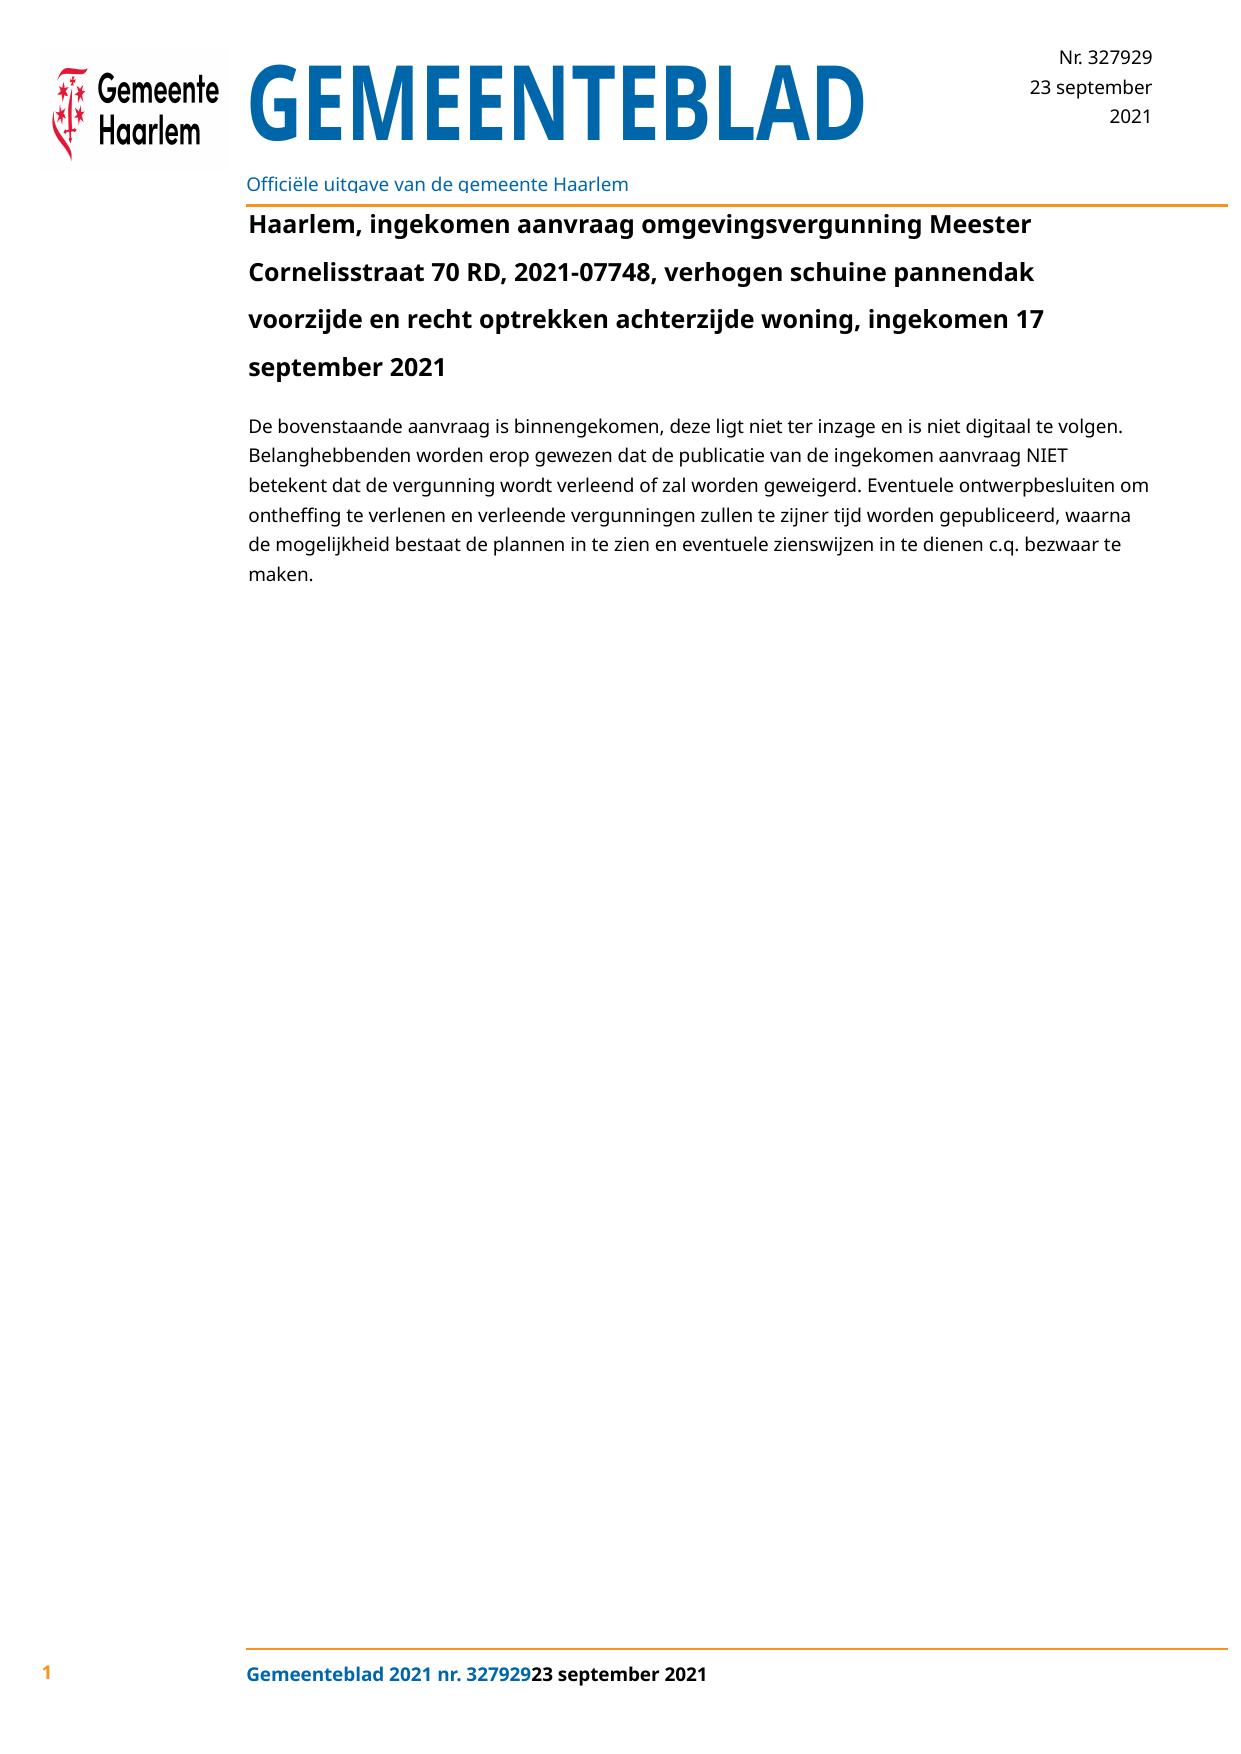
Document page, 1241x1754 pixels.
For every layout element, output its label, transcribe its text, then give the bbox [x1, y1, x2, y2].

text De bovenstaande aanvraag is binnengekomen, deze ligt niet ter inzage en is niet digitaal te volgen. Belanghebbenden worden erop gewezen dat de publicatie van de ingekomen aanvraag NIET betekent dat de vergunning wordt verleend of zal worden geweigerd. Eventuele ontwerpbesluiten om ontheffing te verlenen en verleende vergunningen zullen te zijner tijd worden gepubliceerd, waarna de mogelijkheid bestaat de plannen in te zien en eventuele zienswijzen in te dienen c.q. bezwaar te maken. [248, 413, 1152, 587]
text Haarlem, ingekomen aanvraag omgevingsvergunning Meester Cornelisstraat 70 RD, 2021-07748, verhogen schuine pannendak voorzijde en recht optrekken achterzijde woning, ingekomen 17 september 2021 [248, 207, 1152, 384]
picture [41, 47, 231, 172]
